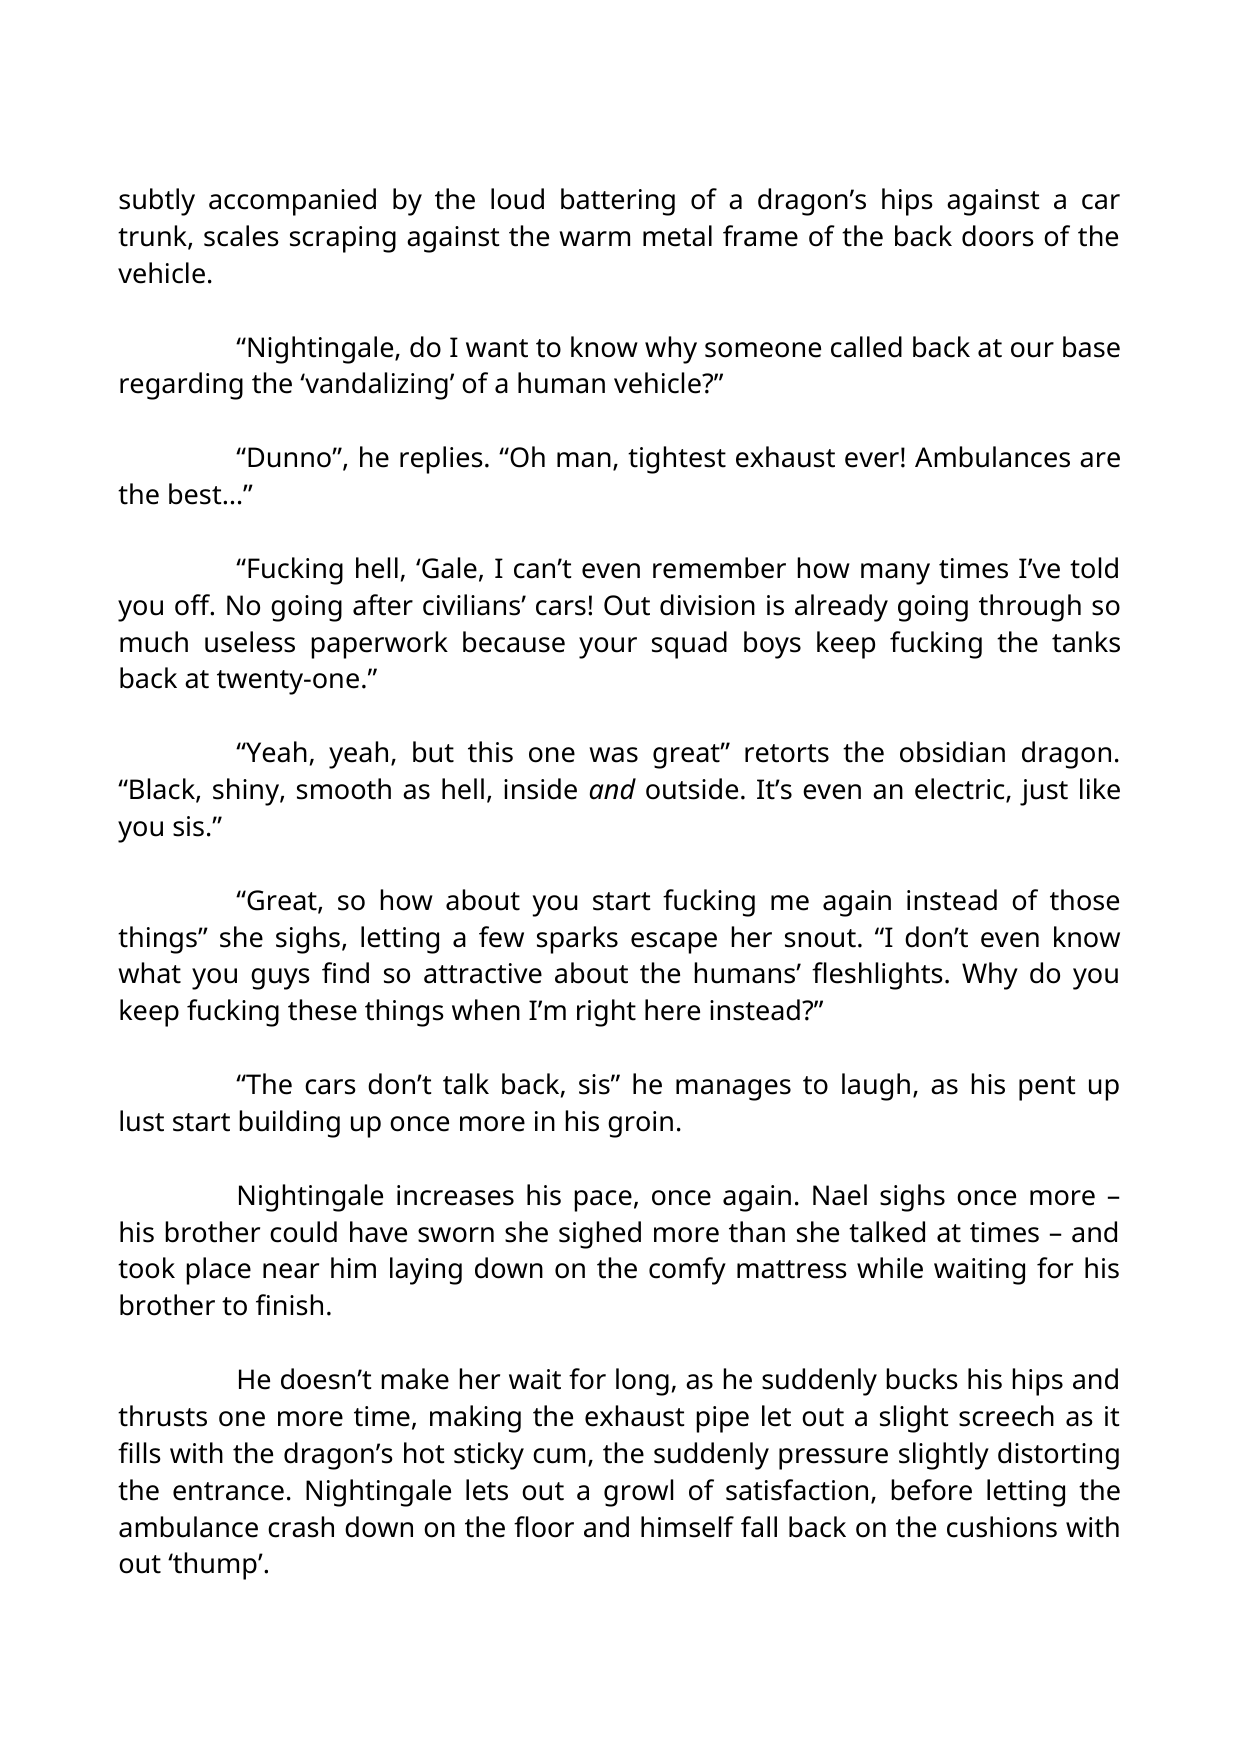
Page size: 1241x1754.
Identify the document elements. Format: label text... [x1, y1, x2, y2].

text “Nightingale, do I want to know why someone called back at our base regarding the ‘vandalizing’ of a human vehicle?” [118, 328, 1122, 402]
text “The cars don’t talk back, sis” he manages to laugh, as his pent up lust start building up once more in his groin. [118, 1066, 1122, 1139]
text He doesn’t make her wait for long, as he suddenly bucks his hips and thrusts one more time, making the exhaust pipe let out a slight screech as it fills with the dragon’s hot sticky cum, the suddenly pressure slightly distorting the entrance. Nightingale lets out a growl of satisfaction, before letting the ambulance crash down on the floor and himself fall back on the cushions with out ‘thump’. [118, 1361, 1122, 1582]
text “Great, so how about you start fucking me again instead of those things” she sighs, letting a few sparks escape her snout. “I don’t even know what you guys find so attractive about the humans’ fleshlights. Why do you keep fucking these things when I’m right here instead?” [118, 881, 1122, 1029]
text subtly accompanied by the loud battering of a dragon’s hips against a car trunk, scales scraping against the warm metal frame of the back doors of the vehicle. [118, 181, 1122, 291]
text “Yeah, yeah, but this one was great” retorts the obsidian dragon. “Black, shiny, smooth as hell, inside and outside. It’s even an electric, just like you sis.” [118, 734, 1122, 844]
text Nightingale increases his pace, once again. Nael sighs once more – his brother could have sworn she sighed more than she talked at times – and took place near him laying down on the comfy mattress while waiting for his brother to finish. [118, 1176, 1122, 1324]
text “Dunno”, he replies. “Oh man, tightest exhaust ever! Ambulances are the best…” [118, 439, 1122, 512]
text “Fucking hell, ‘Gale, I can’t even remember how many times I’ve told you off. No going after civilians’ cars! Out division is already going through so much useless paperwork because your squad boys keep fucking the tanks back at twenty-one.” [118, 549, 1122, 697]
